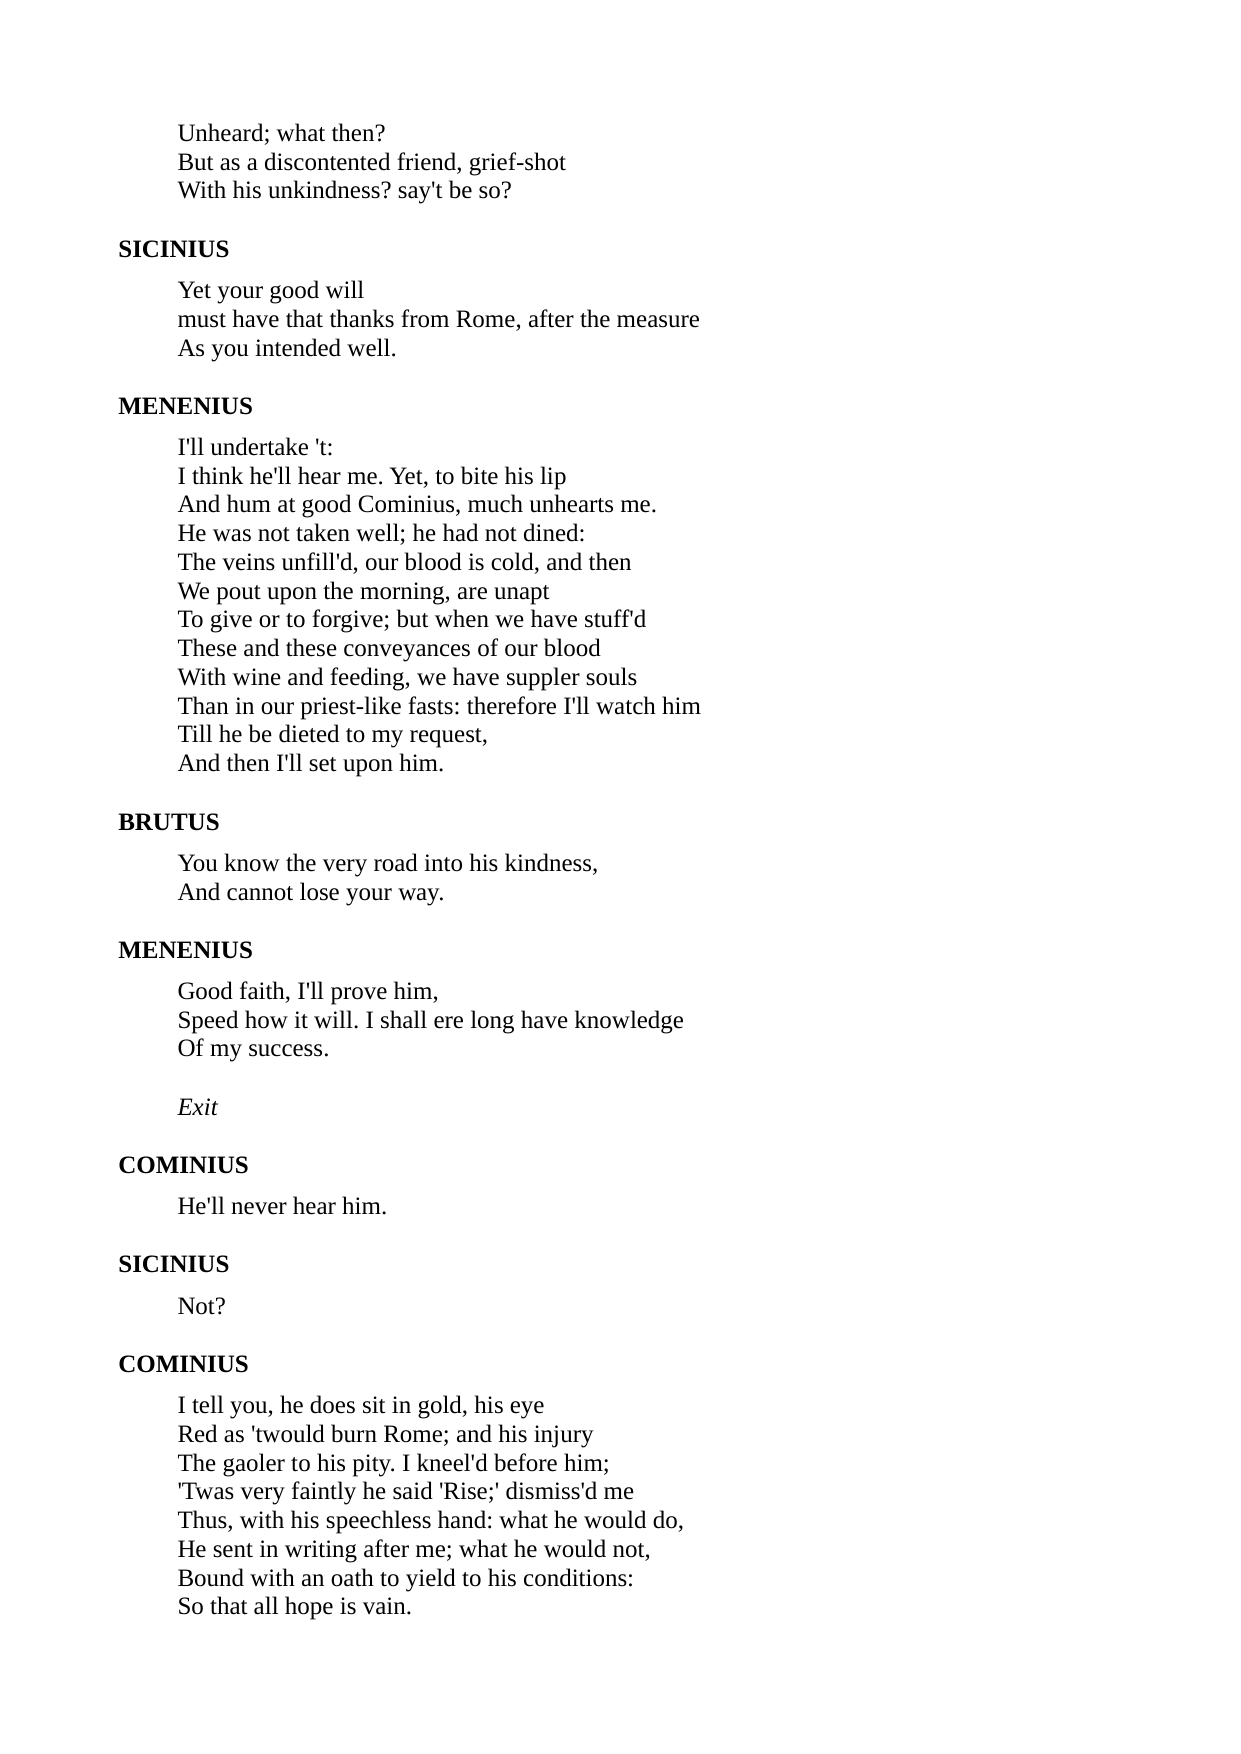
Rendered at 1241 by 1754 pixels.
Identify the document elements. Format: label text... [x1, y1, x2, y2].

text SICINIUS [118, 1249, 1122, 1278]
text I tell you, he does sit in gold, his eye Red as 'twould burn Rome; and his injury The gaoler to his pity. I kneel'd before him; 'Twas very faintly he said 'Rise;' dismiss'd me Thus, with his speechless hand: what he would do, He sent in writing after me; what he would not, Bound with an oath to yield to his conditions: So that all hope is vain. [177, 1390, 1063, 1620]
text BRUTUS [118, 807, 1122, 835]
text Not? [177, 1291, 1063, 1319]
text COMINIUS [118, 1150, 1122, 1179]
text COMINIUS [118, 1349, 1122, 1378]
text Exit [177, 1092, 1063, 1121]
text MENENIUS [118, 391, 1122, 419]
text You know the very road into his kindness, And cannot lose your way. [177, 848, 1063, 905]
text He'll never hear him. [177, 1191, 1063, 1220]
text Unheard; what then? But as a discontented friend, grief-shot With his unkindness? say't be so? [177, 118, 1063, 204]
text Good faith, I'll prove him, Speed how it will. I shall ere long have knowledge Of my success. [177, 976, 1063, 1062]
text Yet your good will must have that thanks from Rome, after the measure As you intended well. [177, 275, 1063, 361]
text SICINIUS [118, 234, 1122, 263]
text I'll undertake 't: I think he'll hear me. Yet, to bite his lip And hum at good Cominius, much unhearts me. He was not taken well; he had not dined: The veins unfill'd, our blood is cold, and then We pout upon the morning, are unapt To give or to forgive; but when we have stuff'd These and these conveyances of our blood With wine and feeding, we have suppler souls Than in our priest-like fasts: therefore I'll watch him Till he be dieted to my request, And then I'll set upon him. [177, 432, 1063, 777]
text MENENIUS [118, 935, 1122, 963]
